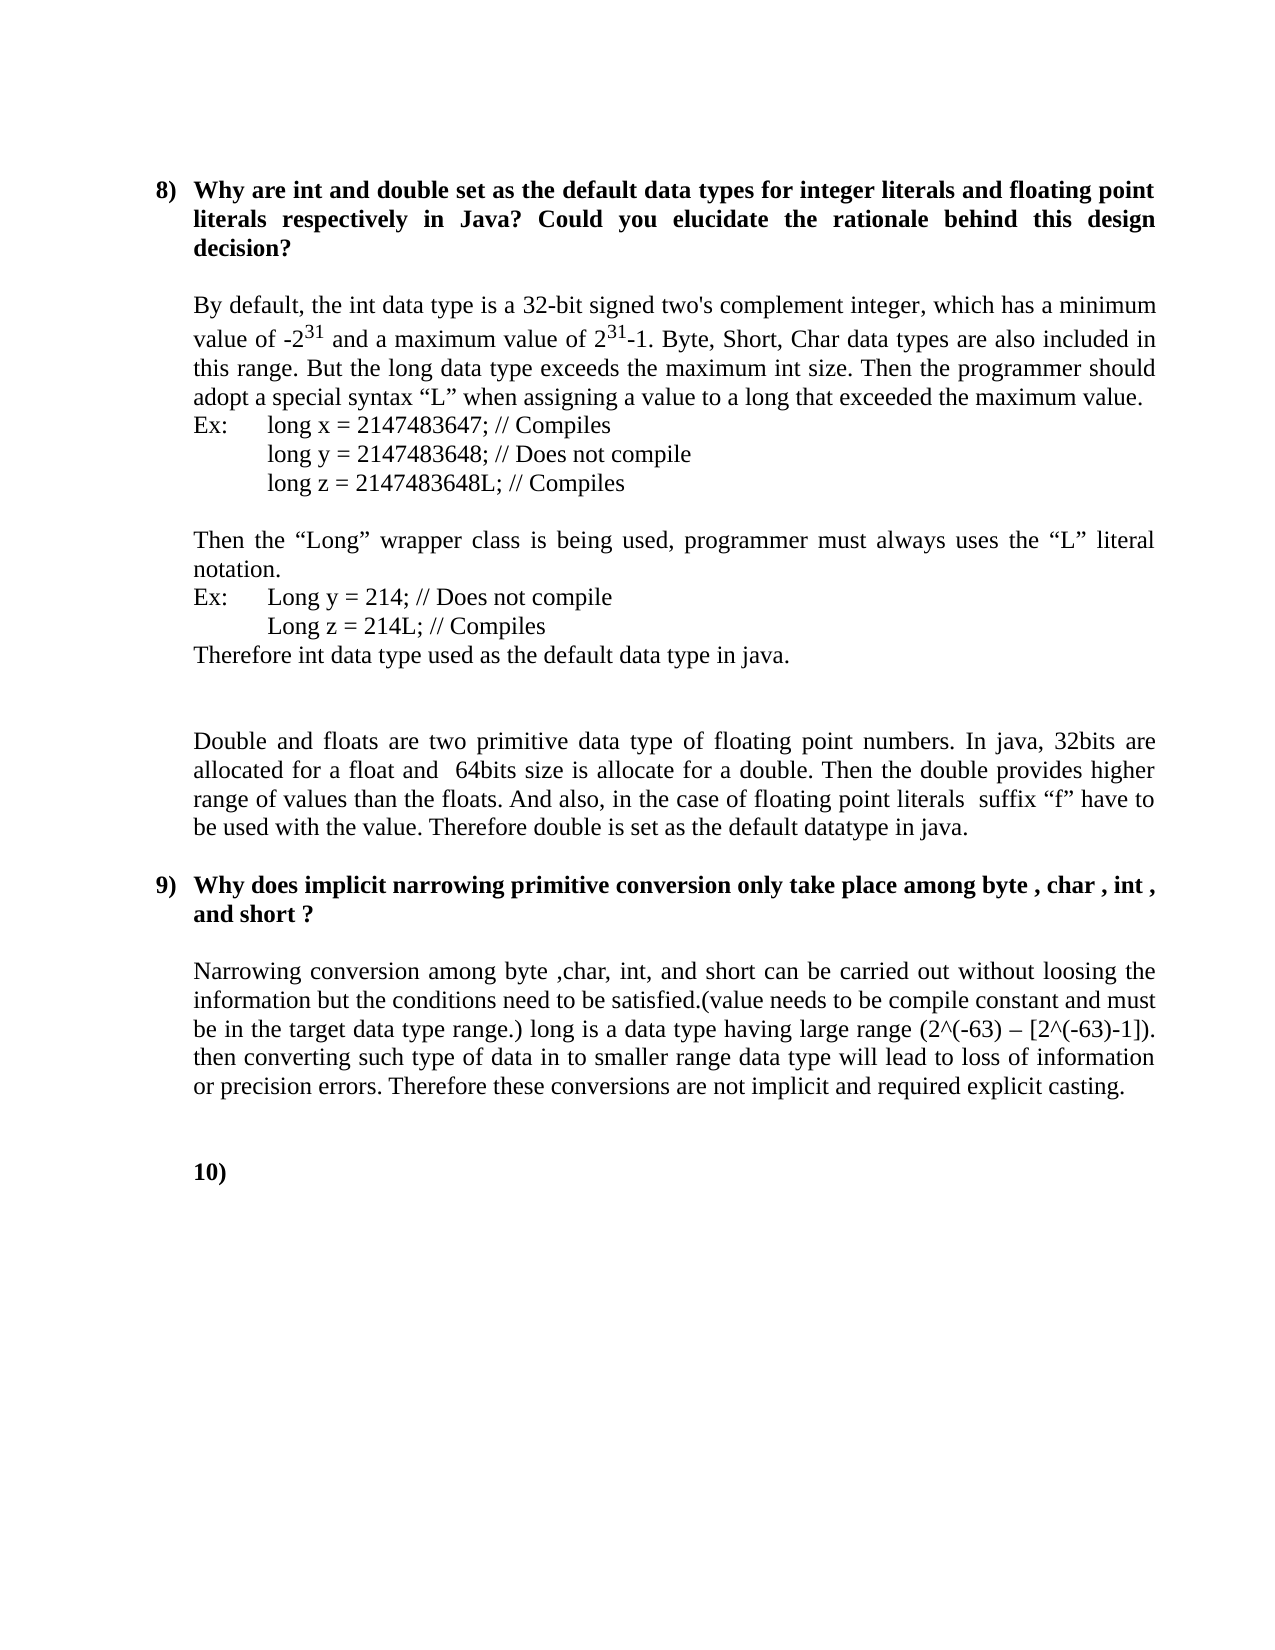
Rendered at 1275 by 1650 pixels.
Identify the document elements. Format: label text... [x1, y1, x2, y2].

text Ex: Long y = 214; // Does not compile [193, 582, 1157, 611]
list Why are int and double set as the default data types for integer literals and floating point literals respectively in Java? Could you elucidate the rationale behind this design decision? [156, 176, 1157, 262]
text Then the “Long” wrapper class is being used, programmer must always uses the “L” literal notation. [193, 525, 1157, 582]
text Double and floats are two primitive data type of floating point numbers. In java, 32bits are allocated for a float and 64bits size is allocate for a double. Then the double provides higher range of values than the floats. And also, in the case of floating point literals suffix “f” have to be used with the value. Therefore double is set as the default datatype in java. [193, 726, 1157, 841]
text By default, the int data type is a 32-bit signed two's complement integer, which has a minimum value of -231 and a maximum value of 231-1. Byte, Short, Char data types are also included in this range. But the long data type exceeds the maximum int size. Then the programmer should adopt a special syntax “L” when assigning a value to a long that exceeded the maximum value. [193, 291, 1157, 410]
text long y = 2147483648; // Does not compile [193, 439, 1157, 468]
text Ex: long x = 2147483647; // Compiles [193, 410, 1157, 439]
list Narrowing conversion among byte ,char, int, and short can be carried out without loosing the information but the conditions need to be satisfied.(value needs to be compile constant and must be in the target data type range.) long is a data type having large range (2^(-63) – [2^(-63)-1]). then converting such type of data in to smaller range data type will lead to loss of information or precision errors. Therefore these conversions are not implicit and required explicit casting. [193, 956, 1157, 1100]
text Long z = 214L; // Compiles [193, 611, 1157, 640]
text long z = 2147483648L; // Compiles [193, 468, 1157, 497]
text Therefore int data type used as the default data type in java. [193, 640, 1157, 669]
list Why does implicit narrowing primitive conversion only take place among byte , char , int , and short ? [156, 870, 1157, 927]
